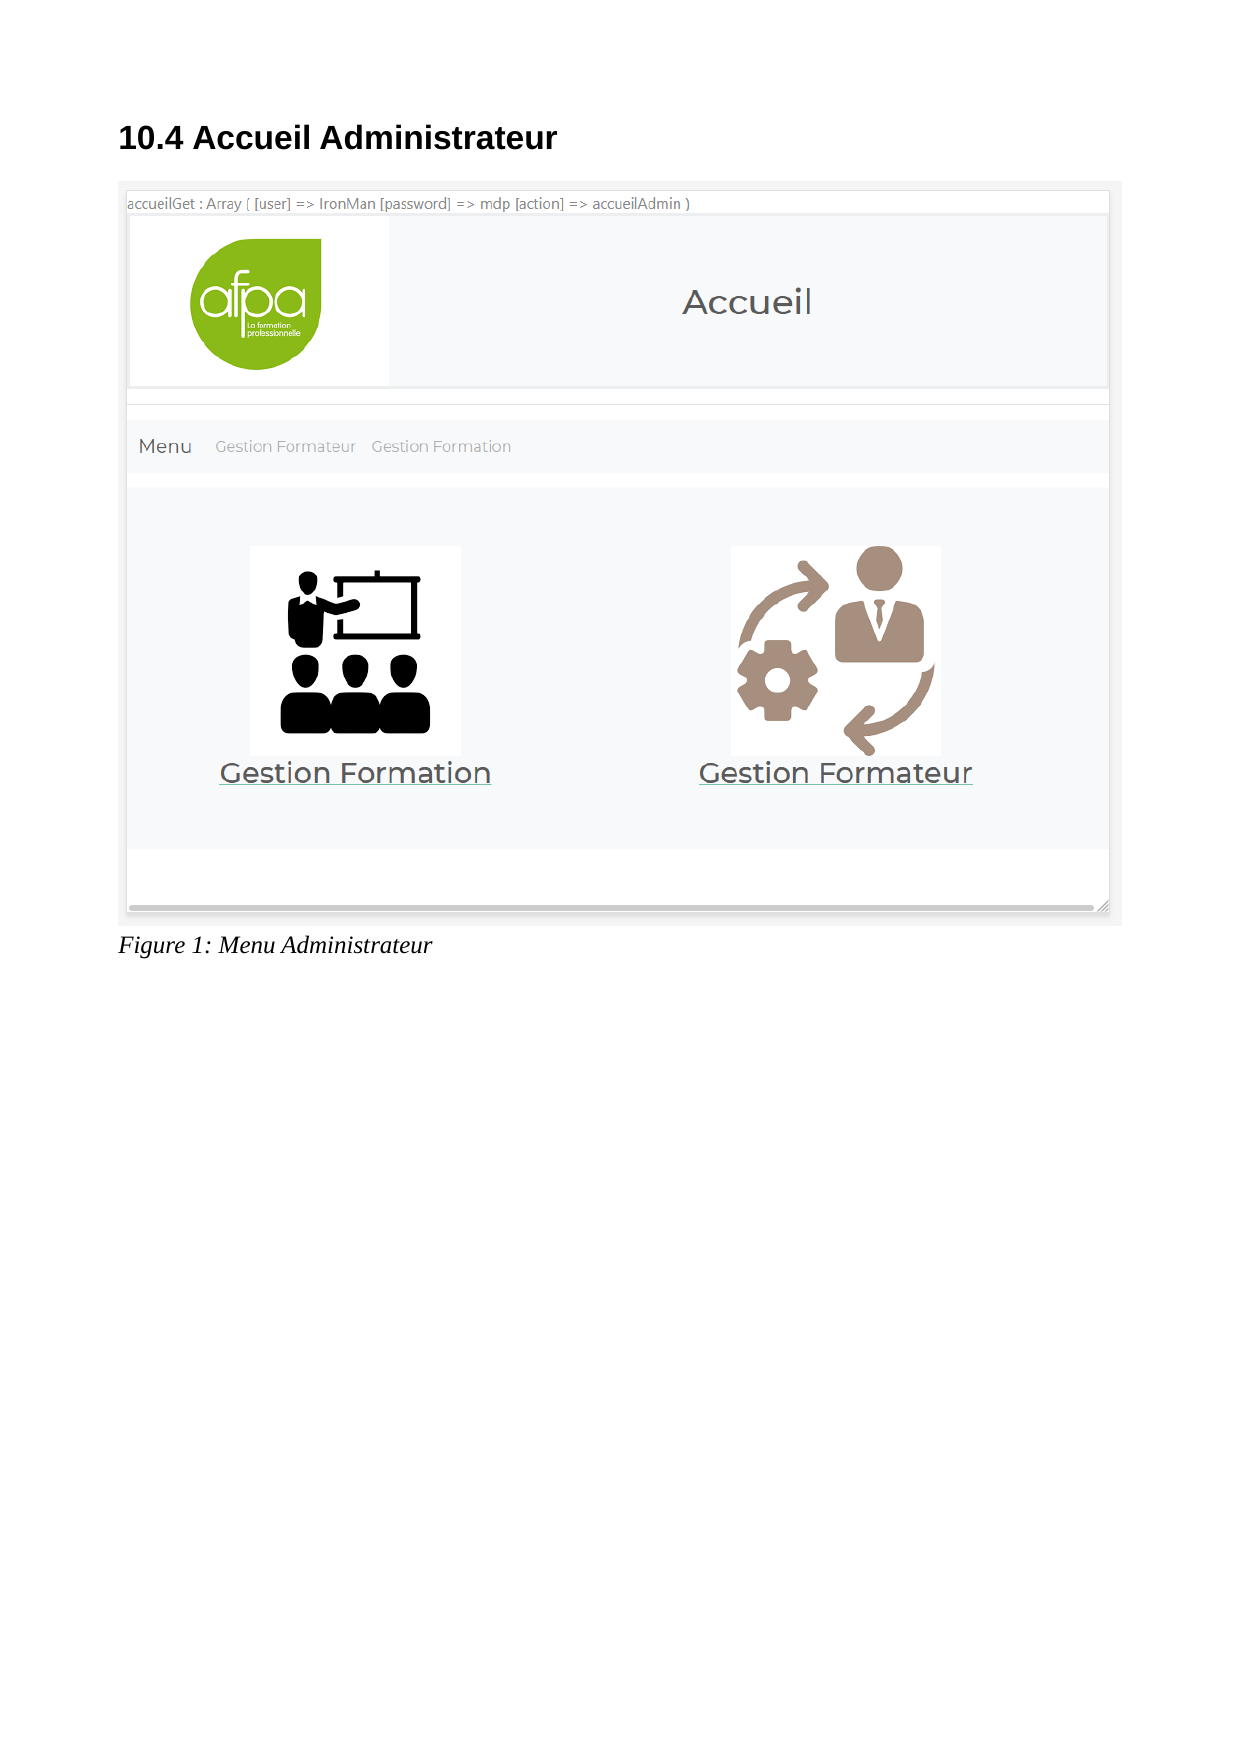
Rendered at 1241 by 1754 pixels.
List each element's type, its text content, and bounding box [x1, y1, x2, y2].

picture [118, 181, 1123, 926]
text Figure 1: Menu Administrateur [118, 926, 1122, 959]
subtitle Accueil Administrateur [118, 118, 1122, 157]
